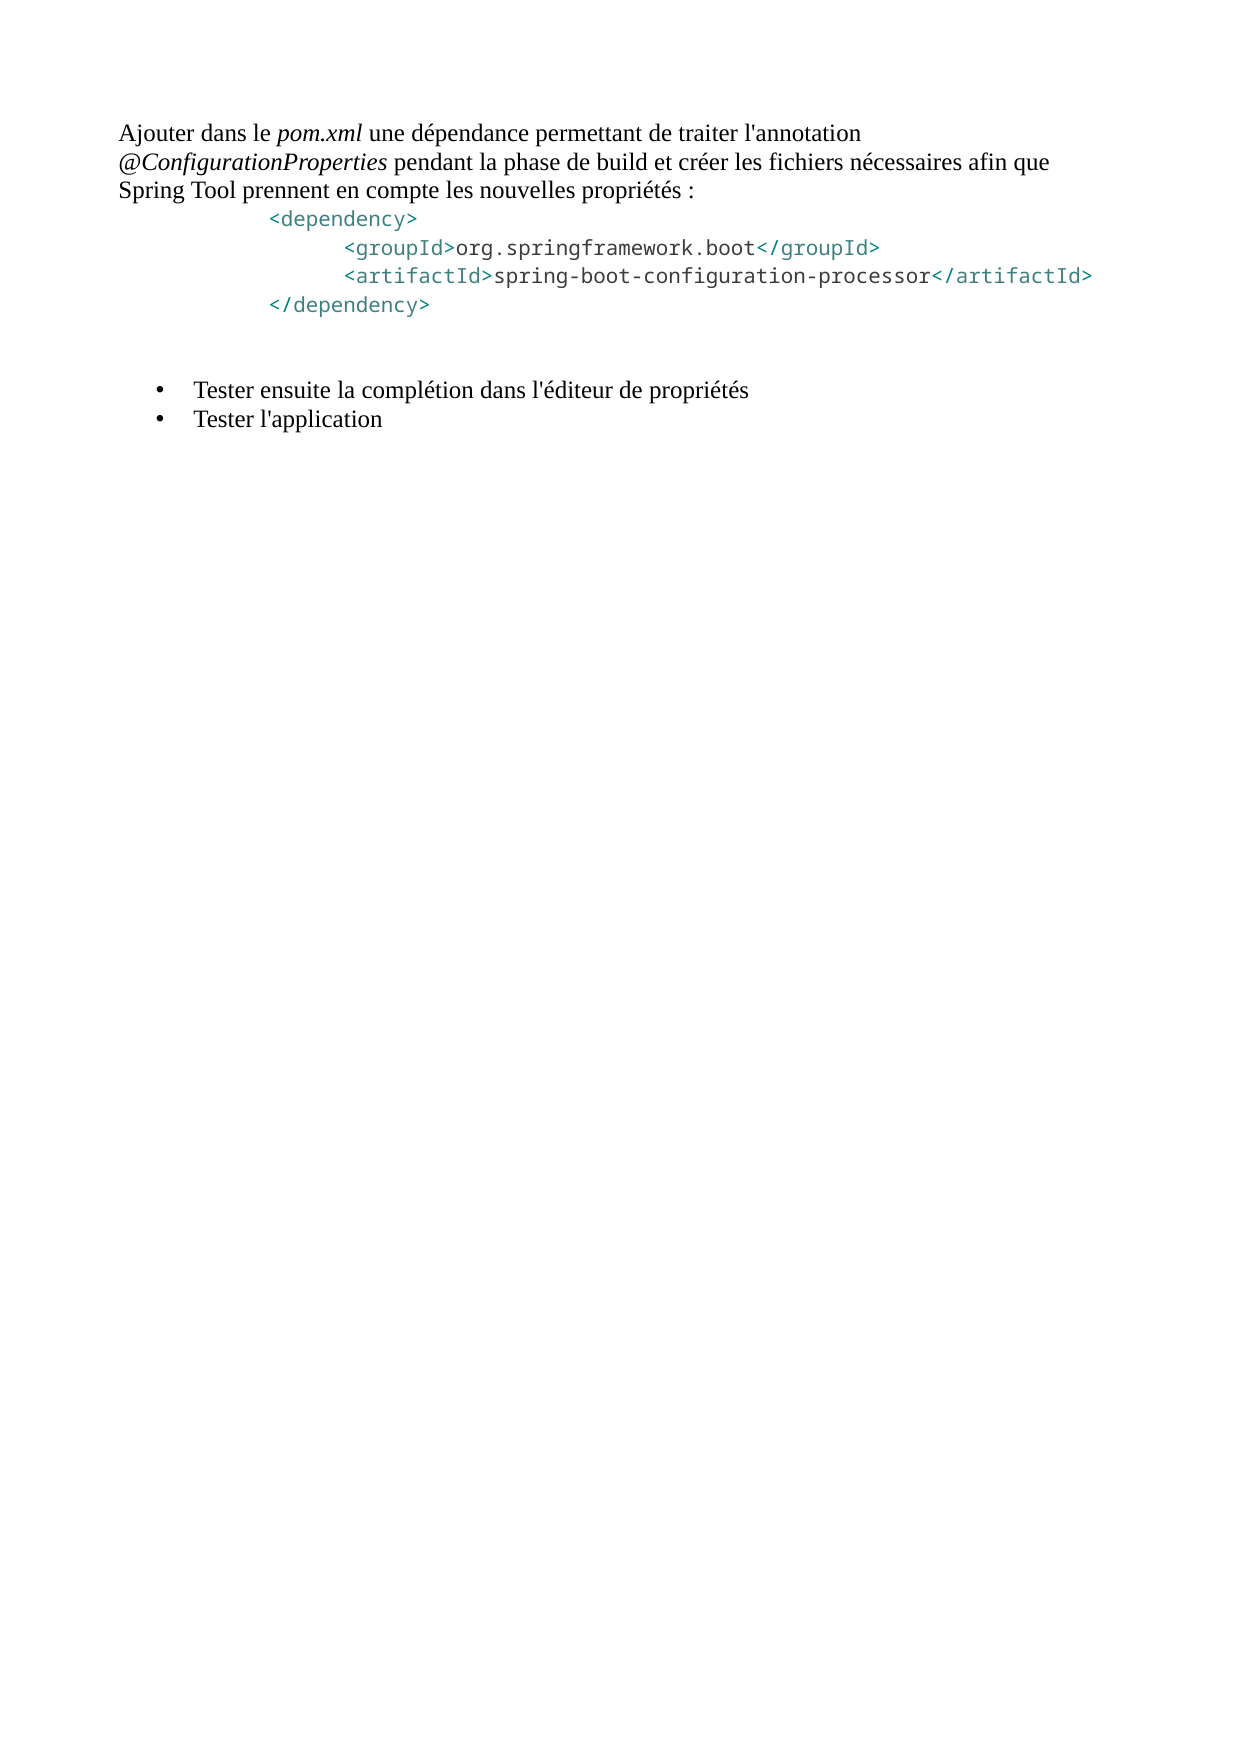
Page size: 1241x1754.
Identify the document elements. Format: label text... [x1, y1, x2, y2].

list Tester l'application [156, 404, 1122, 433]
text </dependency> [118, 290, 1122, 318]
text Ajouter dans le pom.xml une dépendance permettant de traiter l'annotation @ConfigurationProperties pendant la phase de build et créer les fichiers nécessaires afin que Spring Tool prennent en compte les nouvelles propriétés : [118, 118, 1122, 204]
text <groupId>org.springframework.boot</groupId> [118, 233, 1122, 261]
text <artifactId>spring-boot-configuration-processor</artifactId> [118, 261, 1122, 290]
list Tester ensuite la complétion dans l'éditeur de propriétés [156, 376, 1122, 404]
text <dependency> [118, 204, 1122, 233]
